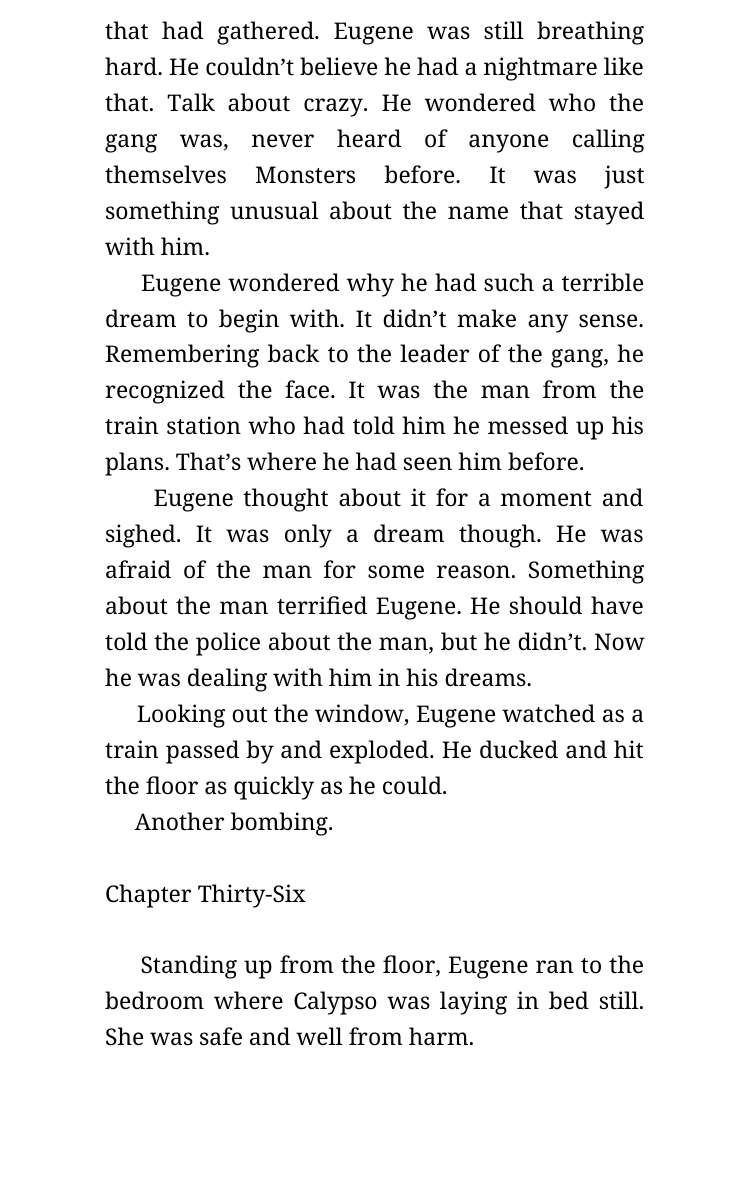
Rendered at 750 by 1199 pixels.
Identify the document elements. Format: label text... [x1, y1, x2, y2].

text that had gathered. Eugene was still breathing hard. He couldn’t believe he had a nightmare like that. Talk about crazy. He wondered who the gang was, never heard of anyone calling themselves Monsters before. It was just something unusual about the name that stayed with him. [105, 15, 645, 262]
text Another bombing. [105, 806, 645, 837]
text Standing up from the floor, Eugene ran to the bedroom where Calypso was laying in bed still. She was safe and well from harm. [105, 949, 645, 1052]
text Eugene thought about it for a moment and sighed. It was only a dream though. He was afraid of the man for some reason. Something about the man terrified Eugene. He should have told the police about the man, but he didn’t. Now he was dealing with him in his dreams. [105, 482, 645, 693]
text Chapter Thirty-Six [105, 877, 645, 909]
text Eugene wondered why he had such a terrible dream to begin with. It didn’t make any sense. Remembering back to the leader of the gang, he recognized the face. It was the man from the train station who had told him he messed up his plans. That’s where he had seen him before. [105, 267, 645, 477]
text Looking out the window, Eugene watched as a train passed by and exploded. He ducked and hit the floor as quickly as he could. [105, 698, 645, 801]
